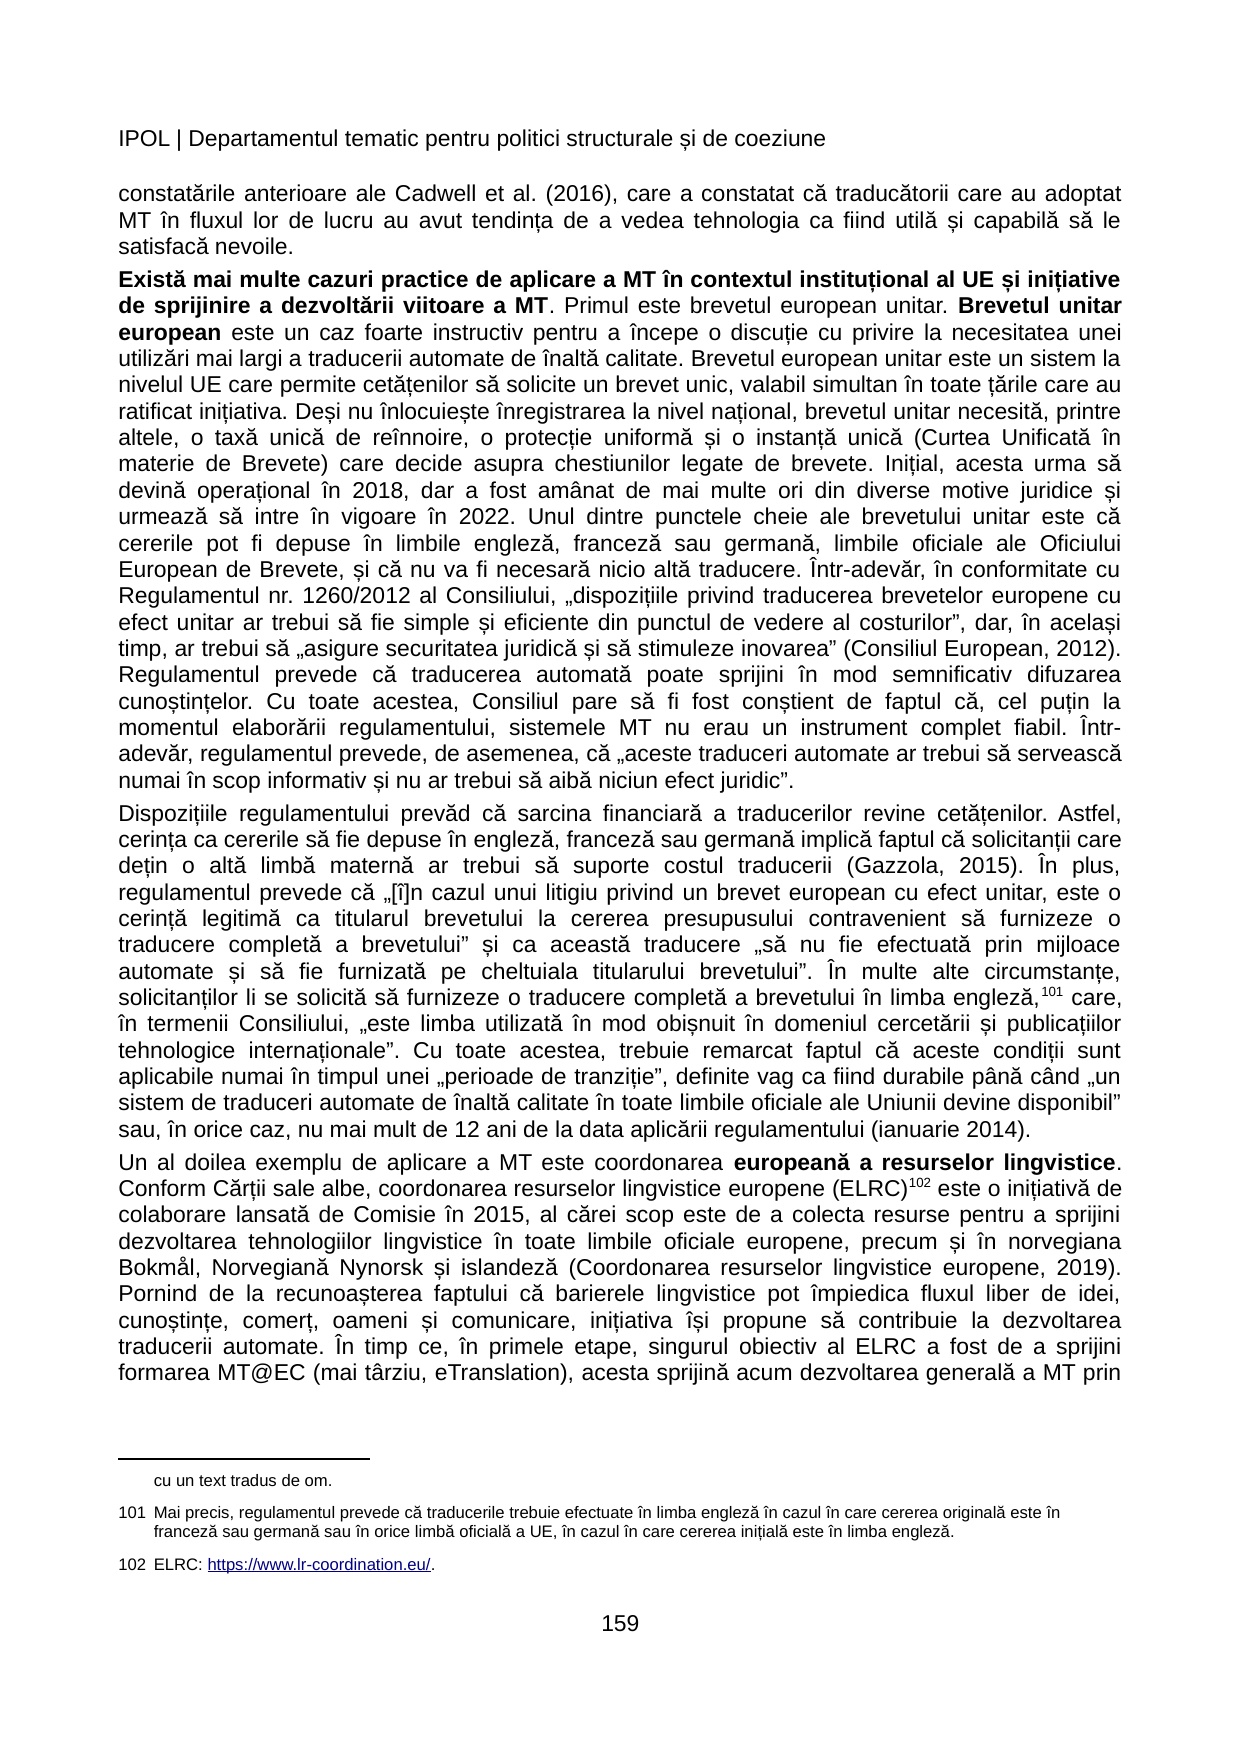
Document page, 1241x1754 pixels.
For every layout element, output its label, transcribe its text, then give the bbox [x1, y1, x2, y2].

text Un al doilea exemplu de aplicare a MT este coordonarea europeană a resurselor lingvistice. Conform Cărții sale albe, coordonarea resurselor lingvistice europene (ELRC) este o inițiativă de colaborare lansată de Comisie în 2015, al cărei scop este de a colecta resurse pentru a sprijini dezvoltarea tehnologiilor lingvistice în toate limbile oficiale europene, precum și în norvegiana Bokmål, Norvegiană Nynorsk și islandeză (Coordonarea resurselor lingvistice europene, 2019). Pornind de la recunoașterea faptului că barierele lingvistice pot împiedica fluxul liber de idei, cunoștințe, comerț, oameni și comunicare, inițiativa își propune să contribuie la dezvoltarea traducerii automate. În timp ce, în primele etape, singurul obiectiv al ELRC a fost de a sprijini formarea MT@EC (mai târziu, eTranslation), acesta sprijină acum dezvoltarea generală a MT prin [118, 1148, 1122, 1386]
text cu un text tradus de om. [118, 1471, 1122, 1490]
text constatările anterioare ale Cadwell et al. (2016), care a constatat că traducătorii care au adoptat MT în fluxul lor de lucru au avut tendința de a vedea tehnologia ca fiind utilă și capabilă să le satisfacă nevoile. [118, 180, 1122, 259]
text Există mai multe cazuri practice de aplicare a MT în contextul instituțional al UE și inițiative de sprijinire a dezvoltării viitoare a MT. Primul este brevetul european unitar. Brevetul unitar european este un caz foarte instructiv pentru a începe o discuție cu privire la necesitatea unei utilizări mai largi a traducerii automate de înaltă calitate. Brevetul european unitar este un sistem la nivelul UE care permite cetățenilor să solicite un brevet unic, valabil simultan în toate țările care au ratificat inițiativa. Deși nu înlocuiește înregistrarea la nivel național, brevetul unitar necesită, printre altele, o taxă unică de reînnoire, o protecție uniformă și o instanță unică (Curtea Unificată în materie de Brevete) care decide asupra chestiunilor legate de brevete. Inițial, acesta urma să devină operațional în 2018, dar a fost amânat de mai multe ori din diverse motive juridice și urmează să intre în vigoare în 2022. Unul dintre punctele cheie ale brevetului unitar este că cererile pot fi depuse în limbile engleză, franceză sau germană, limbile oficiale ale Oficiului European de Brevete, și că nu va fi necesară nicio altă traducere. Într-adevăr, în conformitate cu Regulamentul nr. 1260/2012 al Consiliului, „dispozițiile privind traducerea brevetelor europene cu efect unitar ar trebui să fie simple și eficiente din punctul de vedere al costurilor”, dar, în același timp, ar trebui să „asigure securitatea juridică și să stimuleze inovarea” (Consiliul European, 2012). Regulamentul prevede că traducerea automată poate sprijini în mod semnificativ difuzarea cunoștințelor. Cu toate acestea, Consiliul pare să fi fost conștient de faptul că, cel puțin la momentul elaborării regulamentului, sistemele MT nu erau un instrument complet fiabil. Într-adevăr, regulamentul prevede, de asemenea, că „aceste traduceri automate ar trebui să servească numai în scop informativ și nu ar trebui să aibă niciun efect juridic”. [118, 266, 1122, 793]
text ELRC: https://www.lr-coordination.eu/. [118, 1554, 1122, 1573]
text Mai precis, regulamentul prevede că traducerile trebuie efectuate în limba engleză în cazul în care cererea originală este în franceză sau germană sau în orice limbă oficială a UE, în cazul în care cererea inițială este în limba engleză. [118, 1503, 1122, 1541]
text Dispozițiile regulamentului prevăd că sarcina financiară a traducerilor revine cetățenilor. Astfel, cerința ca cererile să fie depuse în engleză, franceză sau germană implică faptul că solicitanții care dețin o altă limbă maternă ar trebui să suporte costul traducerii (Gazzola, 2015). În plus, regulamentul prevede că „[î]n cazul unui litigiu privind un brevet european cu efect unitar, este o cerință legitimă ca titularul brevetului la cererea presupusului contravenient să furnizeze o traducere completă a brevetului” și ca această traducere „să nu fie efectuată prin mijloace automate și să fie furnizată pe cheltuiala titularului brevetului”. În multe alte circumstanțe, solicitanților li se solicită să furnizeze o traducere completă a brevetului în limba engleză, care, în termenii Consiliului, „este limba utilizată în mod obișnuit în domeniul cercetării și publicațiilor tehnologice internaționale”. Cu toate acestea, trebuie remarcat faptul că aceste condiții sunt aplicabile numai în timpul unei „perioade de tranziție”, definite vag ca fiind durabile până când „un sistem de traduceri automate de înaltă calitate în toate limbile oficiale ale Uniunii devine disponibil” sau, în orice caz, nu mai mult de 12 ani de la data aplicării regulamentului (ianuarie 2014). [118, 799, 1122, 1142]
